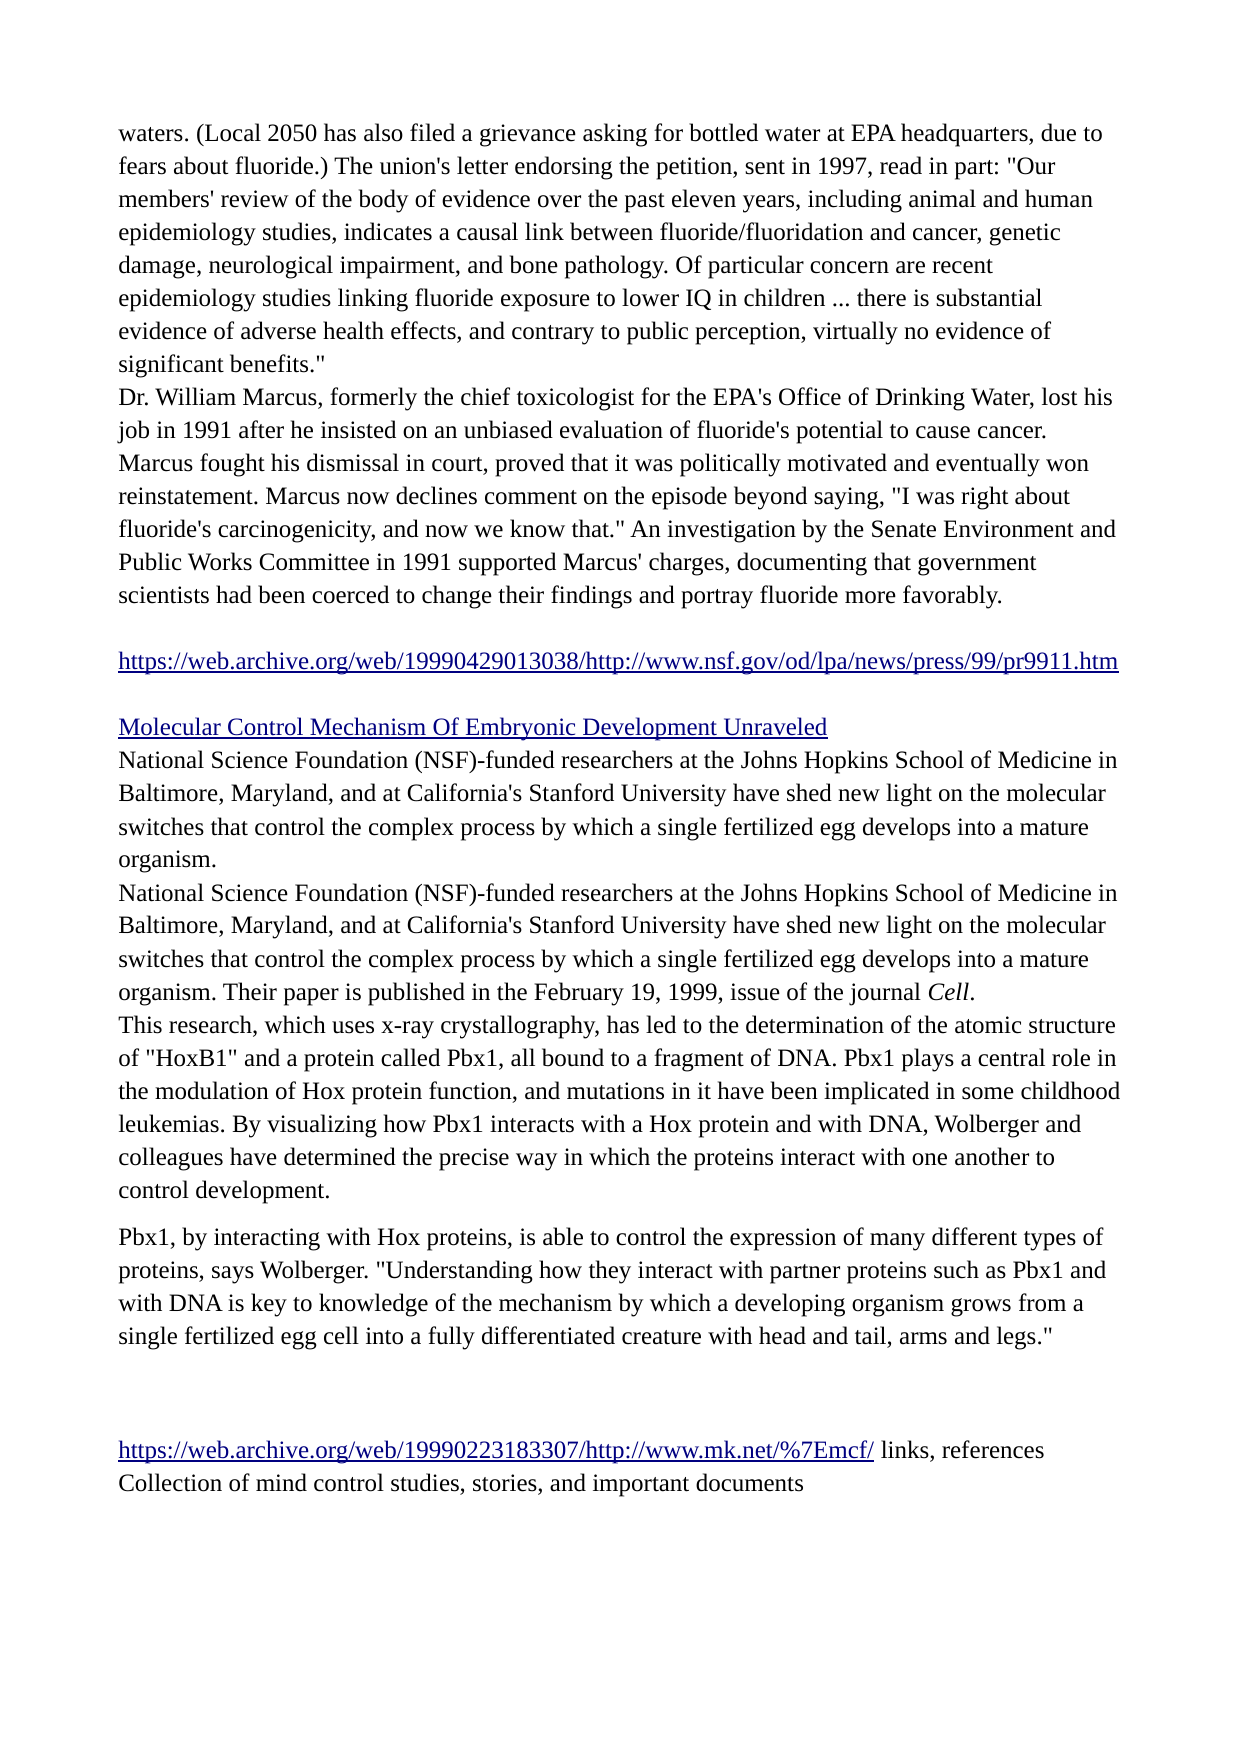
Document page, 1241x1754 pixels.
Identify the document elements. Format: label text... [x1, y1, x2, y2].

text Pbx1, by interacting with Hox proteins, is able to control the expression of many different types of proteins, says Wolberger. "Understanding how they interact with partner proteins such as Pbx1 and with DNA is key to knowledge of the mechanism by which a developing organism grows from a single fertilized egg cell into a fully differentiated creature with head and tail, arms and legs." [118, 1222, 1122, 1350]
text waters. (Local 2050 has also filed a grievance asking for bottled water at EPA headquarters, due to fears about fluoride.) The union's letter endorsing the petition, sent in 1997, read in part: "Our members' review of the body of evidence over the past eleven years, including animal and human epidemiology studies, indicates a causal link between fluoride/fluoridation and cancer, genetic damage, neurological impairment, and bone pathology. Of particular concern are recent epidemiology studies linking fluoride exposure to lower IQ in children ... there is substantial evidence of adverse health effects, and contrary to public perception, virtually no evidence of significant benefits." Dr. William Marcus, formerly the chief toxicologist for the EPA's Office of Drinking Water, lost his job in 1991 after he insisted on an unbiased evaluation of fluoride's potential to cause cancer. Marcus fought his dismissal in court, proved that it was politically motivated and eventually won reinstatement. Marcus now declines comment on the episode beyond saying, "I was right about fluoride's carcinogenicity, and now we know that." An investigation by the Senate Environment and Public Works Committee in 1991 supported Marcus' charges, documenting that government scientists had been coerced to change their findings and portray fluoride more favorably. https://web.archive.org/web/19990429013038/http://www.nsf.gov/od/lpa/news/press/99/pr9911.htm Molecular Control Mechanism Of Embryonic Development Unraveled National Science Foundation (NSF)-funded researchers at the Johns Hopkins School of Medicine in Baltimore, Maryland, and at California's Stanford University have shed new light on the molecular switches that control the complex process by which a single fertilized egg develops into a mature organism. National Science Foundation (NSF)-funded researchers at the Johns Hopkins School of Medicine in Baltimore, Maryland, and at California's Stanford University have shed new light on the molecular switches that control the complex process by which a single fertilized egg develops into a mature organism. Their paper is published in the February 19, 1999, issue of the journal Cell. This research, which uses x-ray crystallography, has led to the determination of the atomic structure of "HoxB1" and a protein called Pbx1, all bound to a fragment of DNA. Pbx1 plays a central role in the modulation of Hox protein function, and mutations in it have been implicated in some childhood leukemias. By visualizing how Pbx1 interacts with a Hox protein and with DNA, Wolberger and colleagues have determined the precise way in which the proteins interact with one another to control development. [118, 118, 1122, 1203]
text https://web.archive.org/web/19990223183307/http://www.mk.net/%7Emcf/ links, references Collection of mind control studies, stories, and important documents [118, 1369, 1122, 1629]
